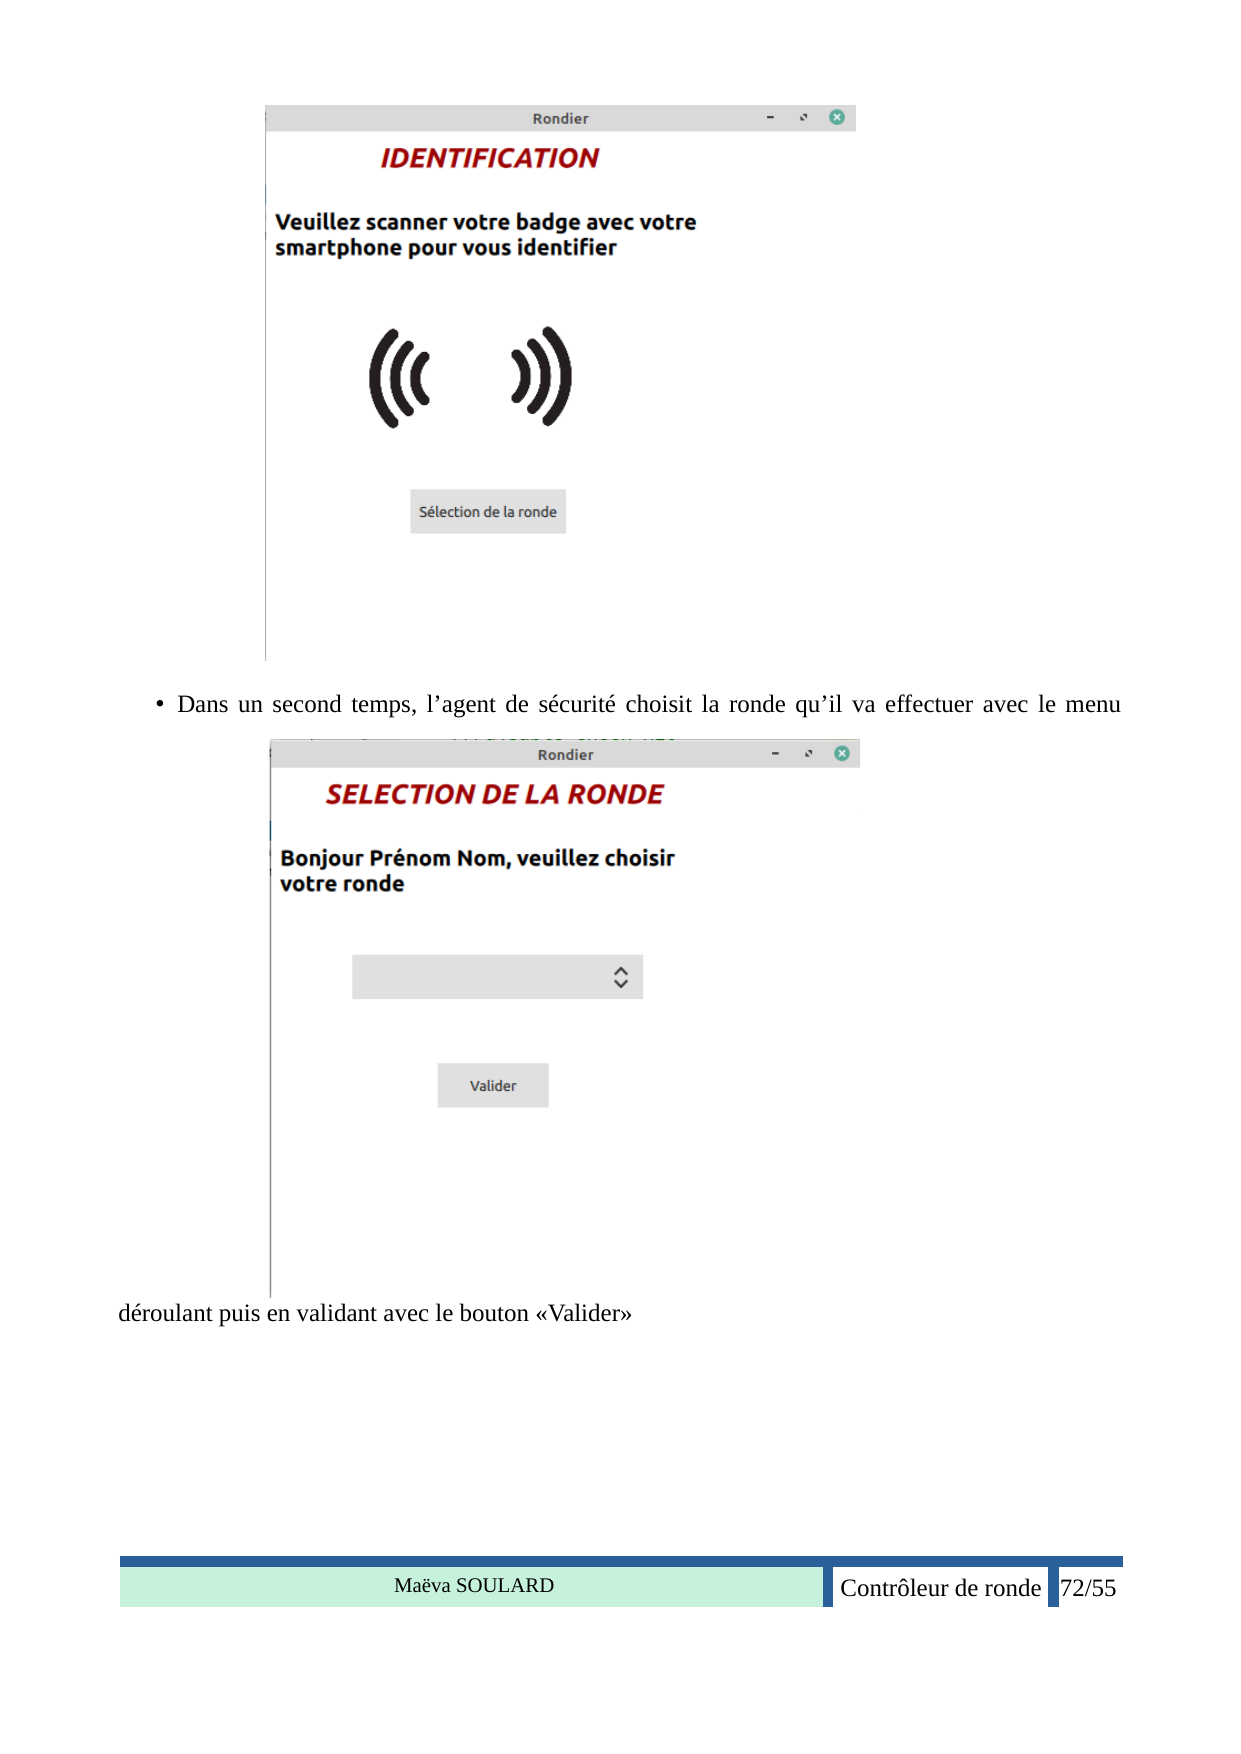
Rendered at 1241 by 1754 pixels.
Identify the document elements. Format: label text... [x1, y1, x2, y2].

picture [265, 105, 856, 661]
list Dans un second temps, l’agent de sécurité choisit la ronde qu’il va effectuer avec le menu déroulant puis en validant avec le bouton «Valider» [118, 689, 1122, 1327]
picture [269, 739, 860, 1298]
